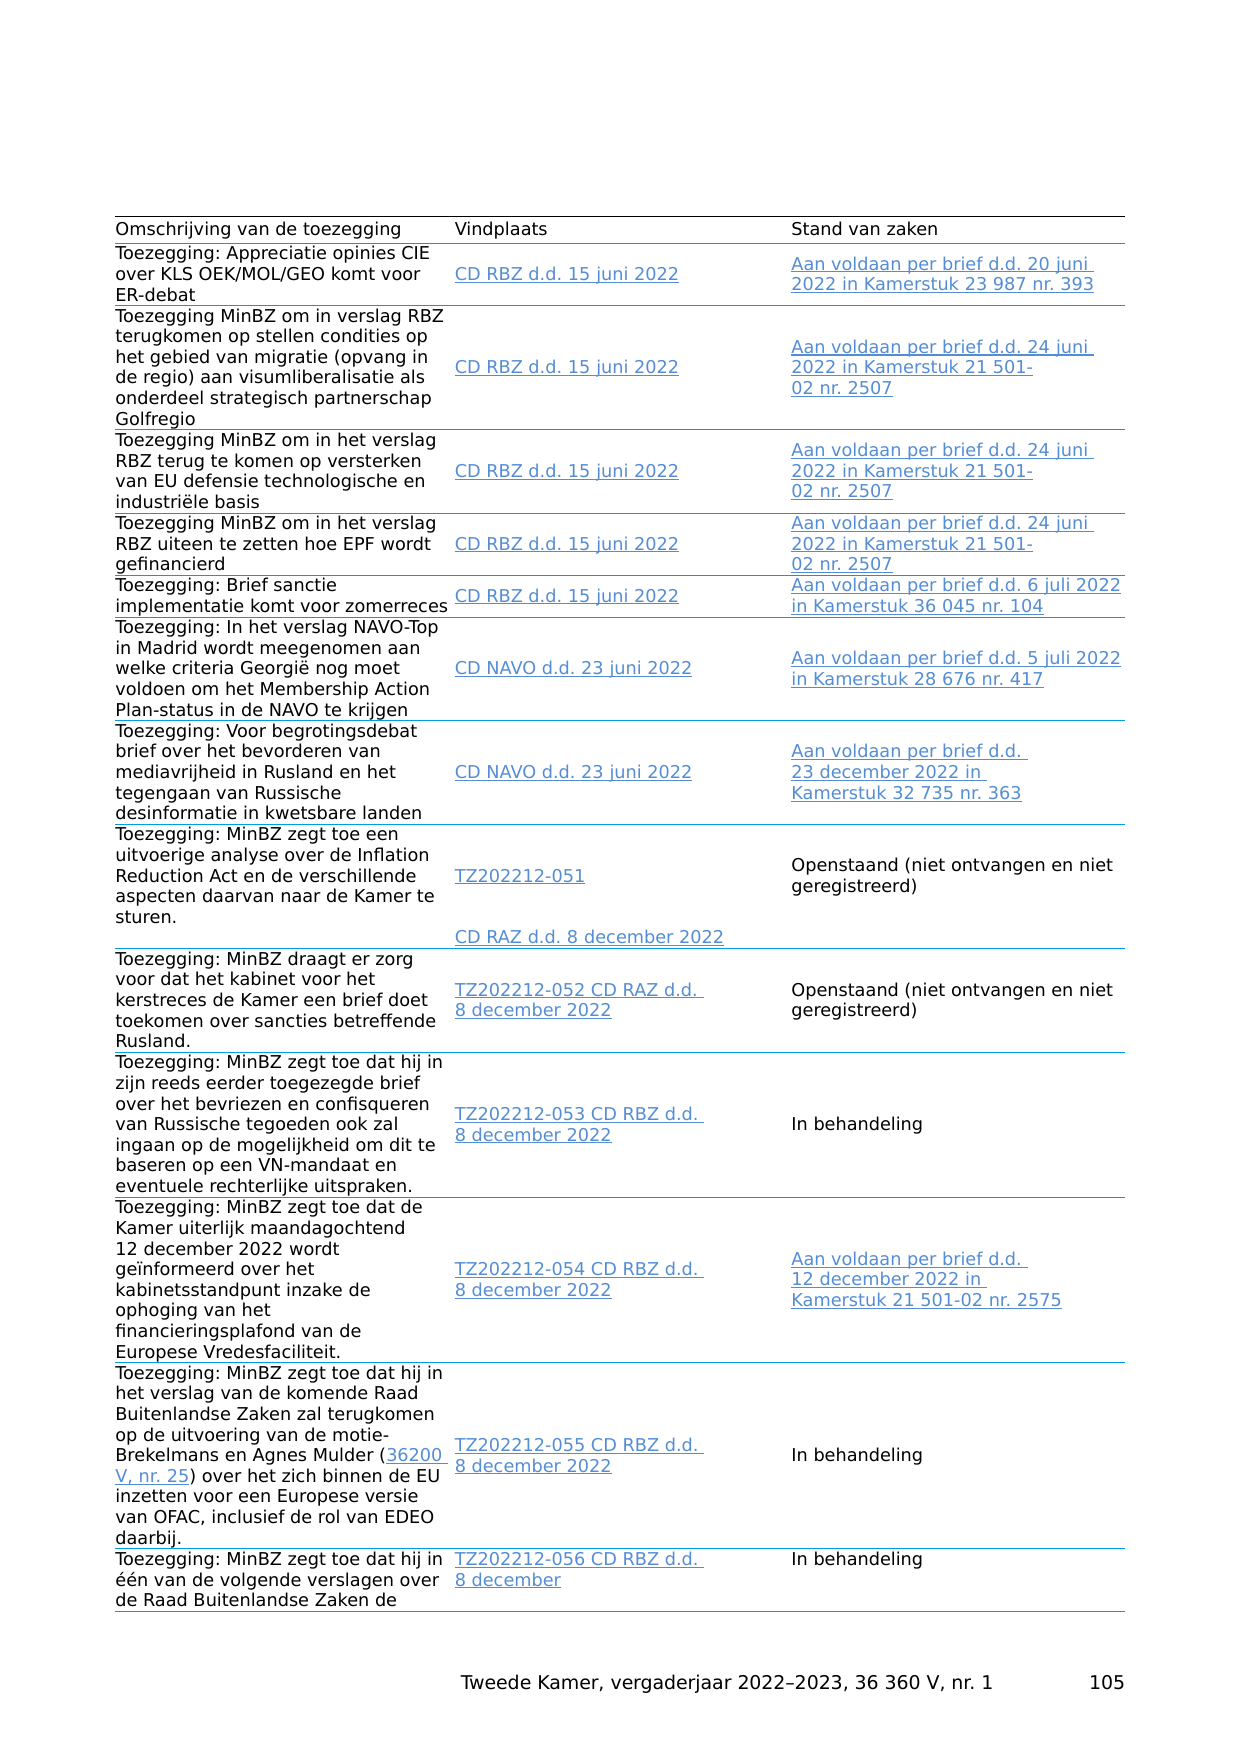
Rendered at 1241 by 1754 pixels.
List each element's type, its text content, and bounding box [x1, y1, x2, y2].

table_cell TZ202212-052 CD RAZ d.d. 8 december 2022 [452, 949, 788, 1052]
table_cell Aan voldaan per brief d.d. 5 juli 2022 in Kamerstuk 28 676 nr. 417 [788, 618, 1125, 720]
table_cell Toezegging: In het verslag NAVO-Top in Madrid wordt meegenomen aan welke criteria Georgië nog moet voldoen om het Membership Action Plan-status in de NAVO te krijgen [115, 618, 452, 720]
table_cell Aan voldaan per brief d.d. 24 juni 2022 in Kamerstuk 21 501-02 nr. 2507 [788, 430, 1125, 512]
table_cell TZ202212-051 [452, 825, 788, 927]
table_cell CD RAZ d.d. 8 december 2022 [452, 928, 788, 948]
table_cell Toezegging: Brief sanctie implementatie komt voor zomerreces [115, 576, 452, 617]
table_cell CD RBZ d.d. 15 juni 2022 [452, 576, 788, 617]
table_cell TZ202212-054 CD RBZ d.d. 8 december 2022 [452, 1198, 788, 1362]
table_cell CD RBZ d.d. 15 juni 2022 [452, 514, 788, 575]
table_cell TZ202212-053 CD RBZ d.d. 8 december 2022 [452, 1053, 788, 1197]
table_cell Aan voldaan per brief d.d. 24 juni 2022 in Kamerstuk 21 501-02 nr. 2507 [788, 306, 1125, 429]
table_cell Toezegging MinBZ om in het verslag RBZ terug te komen op versterken van EU defensie technologische en industriële basis [115, 430, 452, 512]
table_cell Aan voldaan per brief d.d. 6 juli 2022 in Kamerstuk 36 045 nr. 104 [788, 576, 1125, 617]
table_header Door bewindslieden gedane toezeggingen [115, 191, 1125, 216]
table_cell Omschrijving van de toezegging [115, 217, 452, 243]
table_cell Toezegging: Appreciatie opinies CIE over KLS OEK/MOL/GEO komt voor ER-debat [115, 244, 452, 305]
table_cell Toezegging: MinBZ zegt toe dat hij in zijn reeds eerder toegezegde brief over het bevriezen en confisqueren van Russische tegoeden ook zal ingaan op de mogelijkheid om dit te baseren op een VN-mandaat en eventuele rechterlijke uitspraken. [115, 1053, 452, 1197]
table_cell CD NAVO d.d. 23 juni 2022 [452, 721, 788, 824]
table_cell [115, 928, 452, 948]
table_cell Openstaand (niet ontvangen en niet geregistreerd) [788, 949, 1125, 1052]
table_cell Aan voldaan per brief d.d. 20 juni 2022 in Kamerstuk 23 987 nr. 393 [788, 244, 1125, 305]
table_cell TZ202212-055 CD RBZ d.d. 8 december 2022 [452, 1363, 788, 1548]
table_cell TZ202212-056 CD RBZ d.d. 8 december [452, 1549, 788, 1611]
table_cell CD RBZ d.d. 15 juni 2022 [452, 306, 788, 429]
table_cell Stand van zaken [788, 217, 1125, 243]
table_cell CD RBZ d.d. 15 juni 2022 [452, 244, 788, 305]
table_cell Toezegging: MinBZ zegt toe dat de Kamer uiterlijk maandagochtend 12 december 2022 wordt geïnformeerd over het kabinetsstandpunt inzake de ophoging van het financieringsplafond van de Europese Vredesfaciliteit. [115, 1198, 452, 1362]
table_cell Toezegging: MinBZ draagt er zorg voor dat het kabinet voor het kerstreces de Kamer een brief doet toekomen over sancties betreffende Rusland. [115, 949, 452, 1052]
table_cell Toezegging MinBZ om in verslag RBZ terugkomen op stellen condities op het gebied van migratie (opvang in de regio) aan visumliberalisatie als onderdeel strategisch partnerschap Golfregio [115, 306, 452, 429]
table_cell Toezegging: MinBZ zegt toe een uitvoerige analyse over de Inflation Reduction Act en de verschillende aspecten daarvan naar de Kamer te sturen. [115, 825, 452, 927]
table_cell Aan voldaan per brief d.d. 24 juni 2022 in Kamerstuk 21 501-02 nr. 2507 [788, 514, 1125, 575]
table_cell Toezegging: Voor begrotingsdebat brief over het bevorderen van mediavrijheid in Rusland en het tegengaan van Russische desinformatie in kwetsbare landen [115, 721, 452, 824]
table_cell Aan voldaan per brief d.d. 23 december 2022 in Kamerstuk 32 735 nr. 363 [788, 721, 1125, 824]
table_cell CD NAVO d.d. 23 juni 2022 [452, 618, 788, 720]
table_cell In behandeling [788, 1363, 1125, 1548]
table_cell CD RBZ d.d. 15 juni 2022 [452, 430, 788, 512]
table_cell Toezegging: MinBZ zegt toe dat hij in één van de volgende verslagen over de Raad Buitenlandse Zaken de [115, 1549, 452, 1611]
table_cell Toezegging: MinBZ zegt toe dat hij in het verslag van de komende Raad Buitenlandse Zaken zal terugkomen op de uitvoering van de motie-Brekelmans en Agnes Mulder (36200 V, nr. 25) over het zich binnen de EU inzetten voor een Europese versie van OFAC, inclusief de rol van EDEO daarbij. [115, 1363, 452, 1548]
table_cell In behandeling [788, 1053, 1125, 1197]
table_cell Toezegging MinBZ om in het verslag RBZ uiteen te zetten hoe EPF wordt gefinancierd [115, 514, 452, 575]
table_cell In behandeling [788, 1549, 1125, 1611]
table_cell Openstaand (niet ontvangen en niet geregistreerd) [788, 825, 1125, 927]
table_cell Vindplaats [452, 217, 788, 243]
table_cell Aan voldaan per brief d.d. 12 december 2022 in Kamerstuk 21 501-02 nr. 2575 [788, 1198, 1125, 1362]
table_cell [788, 928, 1125, 948]
